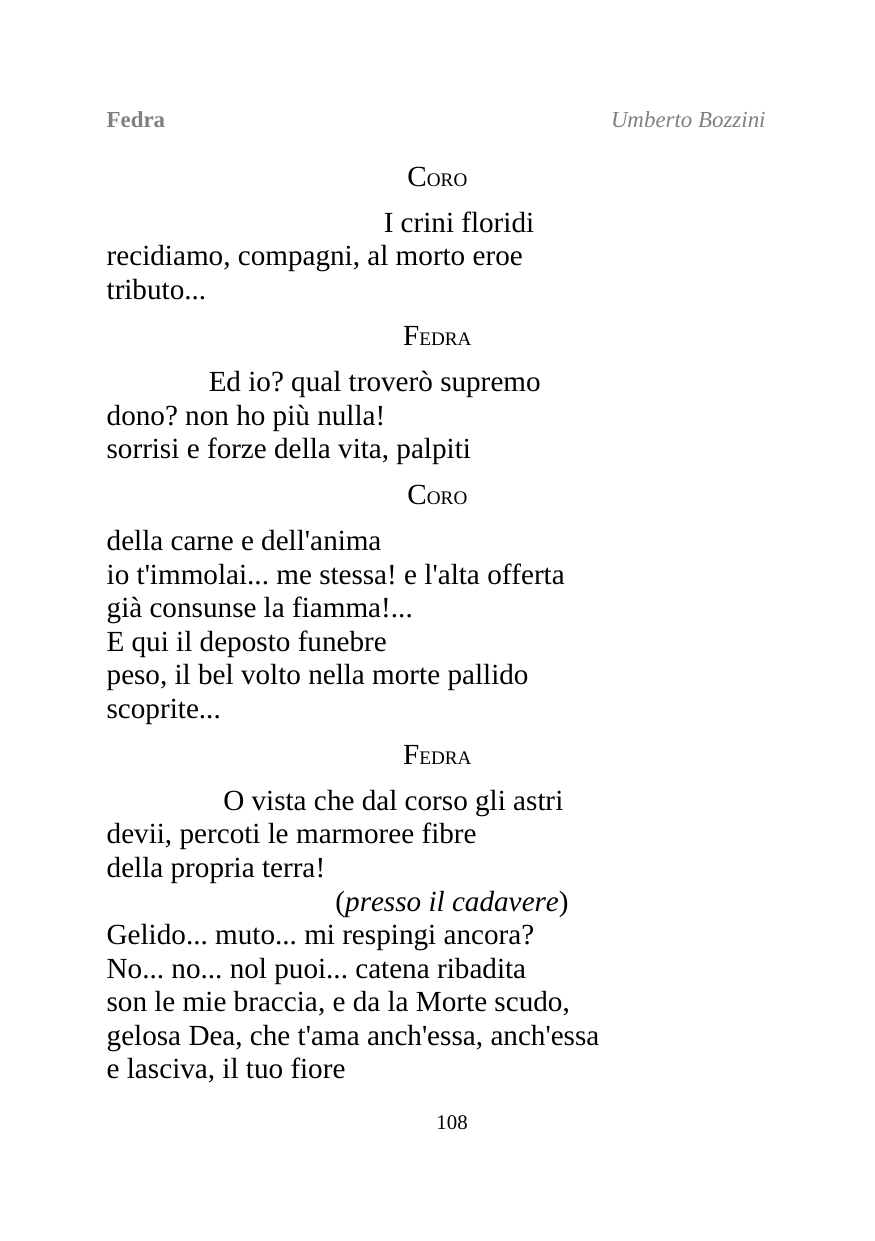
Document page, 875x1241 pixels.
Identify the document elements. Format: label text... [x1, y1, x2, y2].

text Fedra [106, 318, 768, 352]
text Fedra [106, 737, 768, 771]
text Ed io? qual troverò supremo dono? non ho più nulla! sorrisi e forze della vita, palpiti [106, 364, 768, 465]
text Gelido... muto... mi respingi ancora? No... no... nol puoi... catena ribadita son le mie braccia, e da la Morte scudo, gelosa Dea, che t'ama anch'essa, anch'essa e lasciva, il tuo fiore [106, 917, 768, 1085]
text (presso il cadavere) [106, 884, 768, 917]
text della carne e dell'anima io t'immolai... me stessa! e l'alta offerta già consunse la fiamma!... E qui il deposto funebre peso, il bel volto nella morte pallido scoprite... [106, 523, 768, 724]
text Coro [106, 159, 768, 192]
text Coro [106, 477, 768, 511]
text O vista che dal corso gli astri devii, percoti le marmoree fibre della propria terra! [106, 783, 768, 884]
text I crini floridi recidiamo, compagni, al morto eroe tributo... [106, 205, 768, 306]
